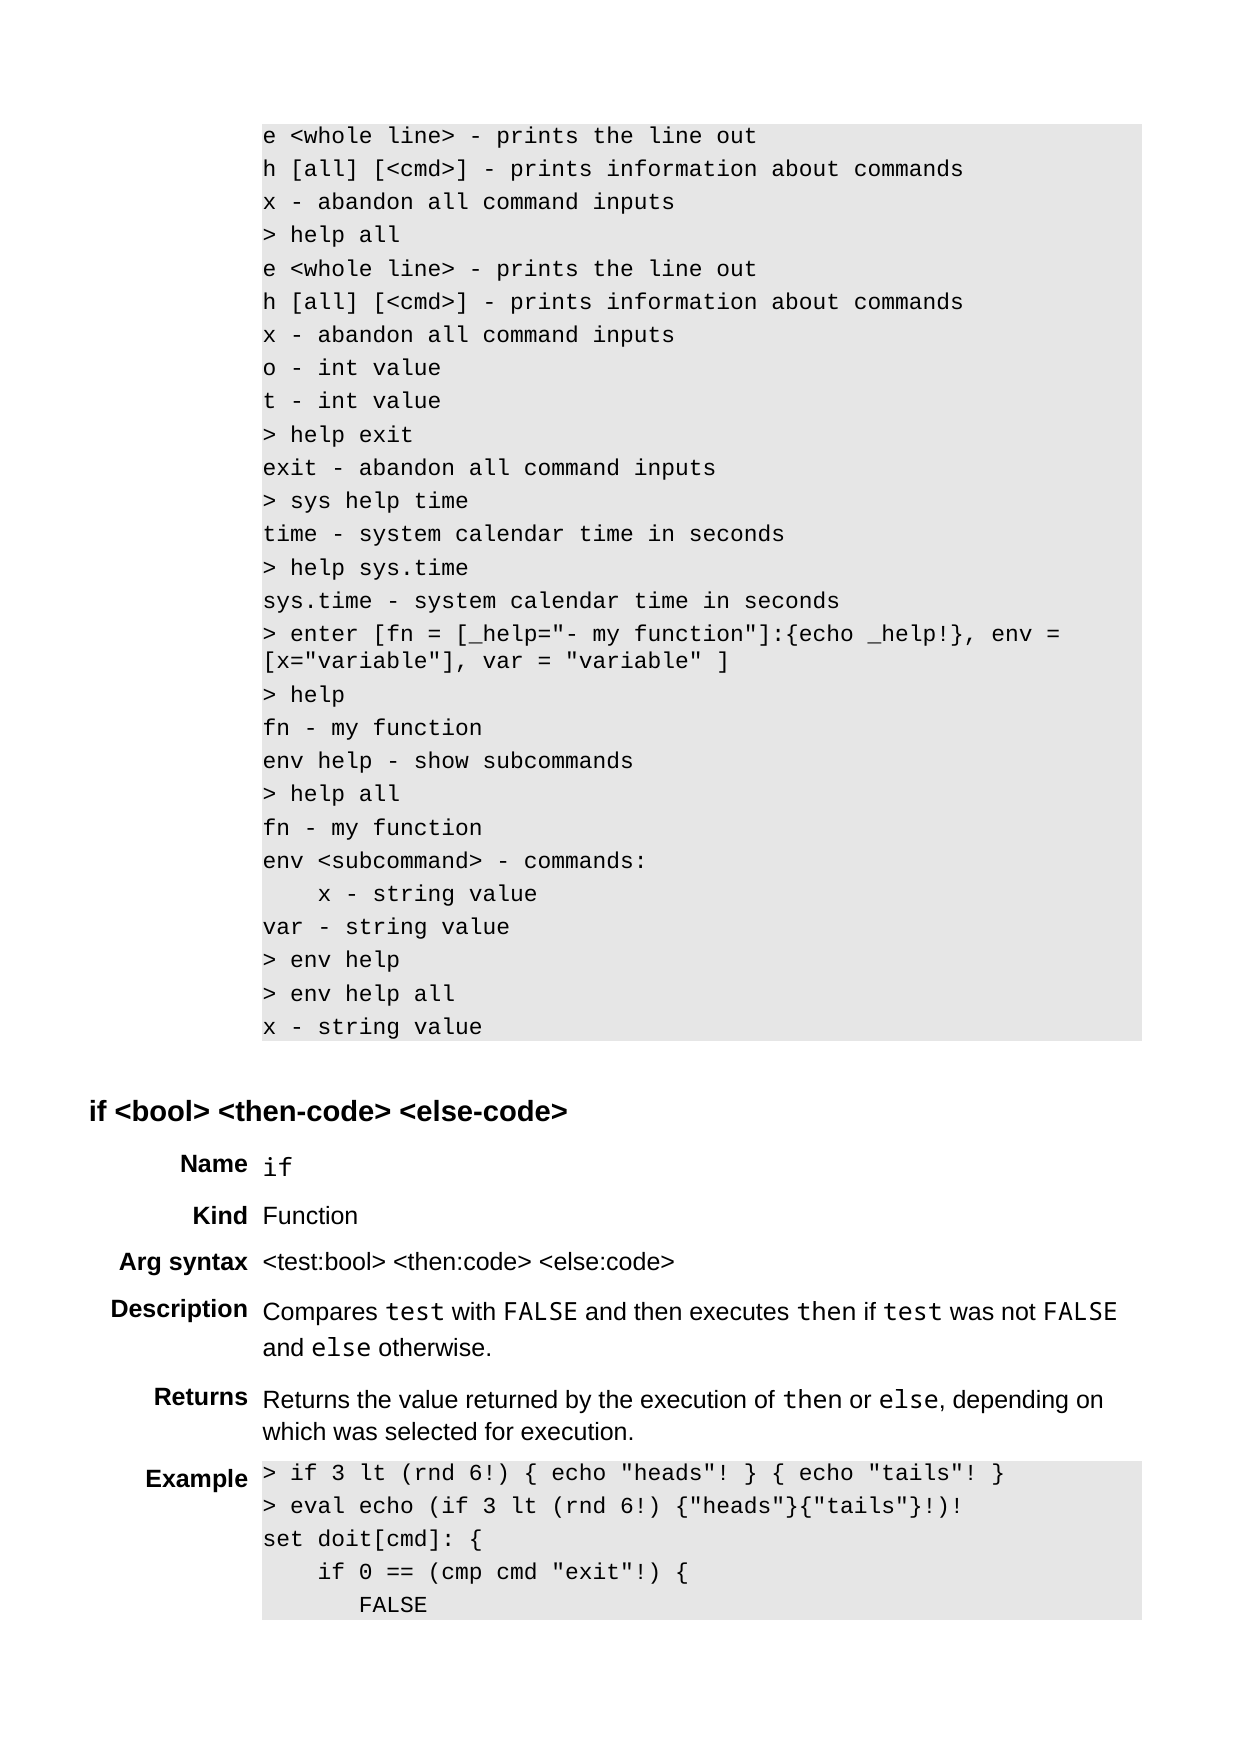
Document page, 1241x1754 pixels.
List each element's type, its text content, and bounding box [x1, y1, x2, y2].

table_header Name [89, 1140, 259, 1192]
table_cell Returns [89, 1373, 259, 1455]
table_cell Description [89, 1285, 259, 1373]
table_cell Compares test with FALSE and then executes then if test was not FALSE and else otherwise. [260, 1285, 1145, 1373]
table_cell e <whole line> - prints the line out h [all] [<cmd>] - prints information about commands x - abandon all command inputs > help all e <whole line> - prints the line out h [all] [<cmd>] - prints information about commands x - abandon all command inputs o - int value t - int value > help exit exit - abandon all command inputs > sys help time time - system calendar time in seconds > help sys.time sys.time - system calendar time in seconds > enter [fn = [_help="- my function"]:{echo _help!}, env = [x="variable"], var = "variable" ] > help fn - my function env help - show subcommands > help all fn - my function env <subcommand> - commands: x - string value var - string value > env help > env help all x - string value [260, 118, 1145, 1047]
table_cell [89, 118, 259, 1047]
subtitle if <bool> <then-code> <else-code> [88, 1094, 1145, 1128]
table_cell Example [89, 1455, 259, 1626]
table_cell Kind [89, 1192, 259, 1238]
table_cell Arg syntax [89, 1239, 259, 1285]
table_cell <test:bool> <then:code> <else:code> [260, 1239, 1145, 1285]
table_cell Returns the value returned by the execution of then or else, depending on which was selected for execution. [260, 1373, 1145, 1455]
table_cell Function [260, 1192, 1145, 1238]
table_cell > if 3 lt (rnd 6!) { echo "heads"! } { echo "tails"! } > eval echo (if 3 lt (rnd 6!) {"heads"}{"tails"}!)! set doit[cmd]: { if 0 == (cmp cmd "exit"!) { FALSE [260, 1455, 1145, 1626]
table_header if [260, 1140, 1145, 1192]
